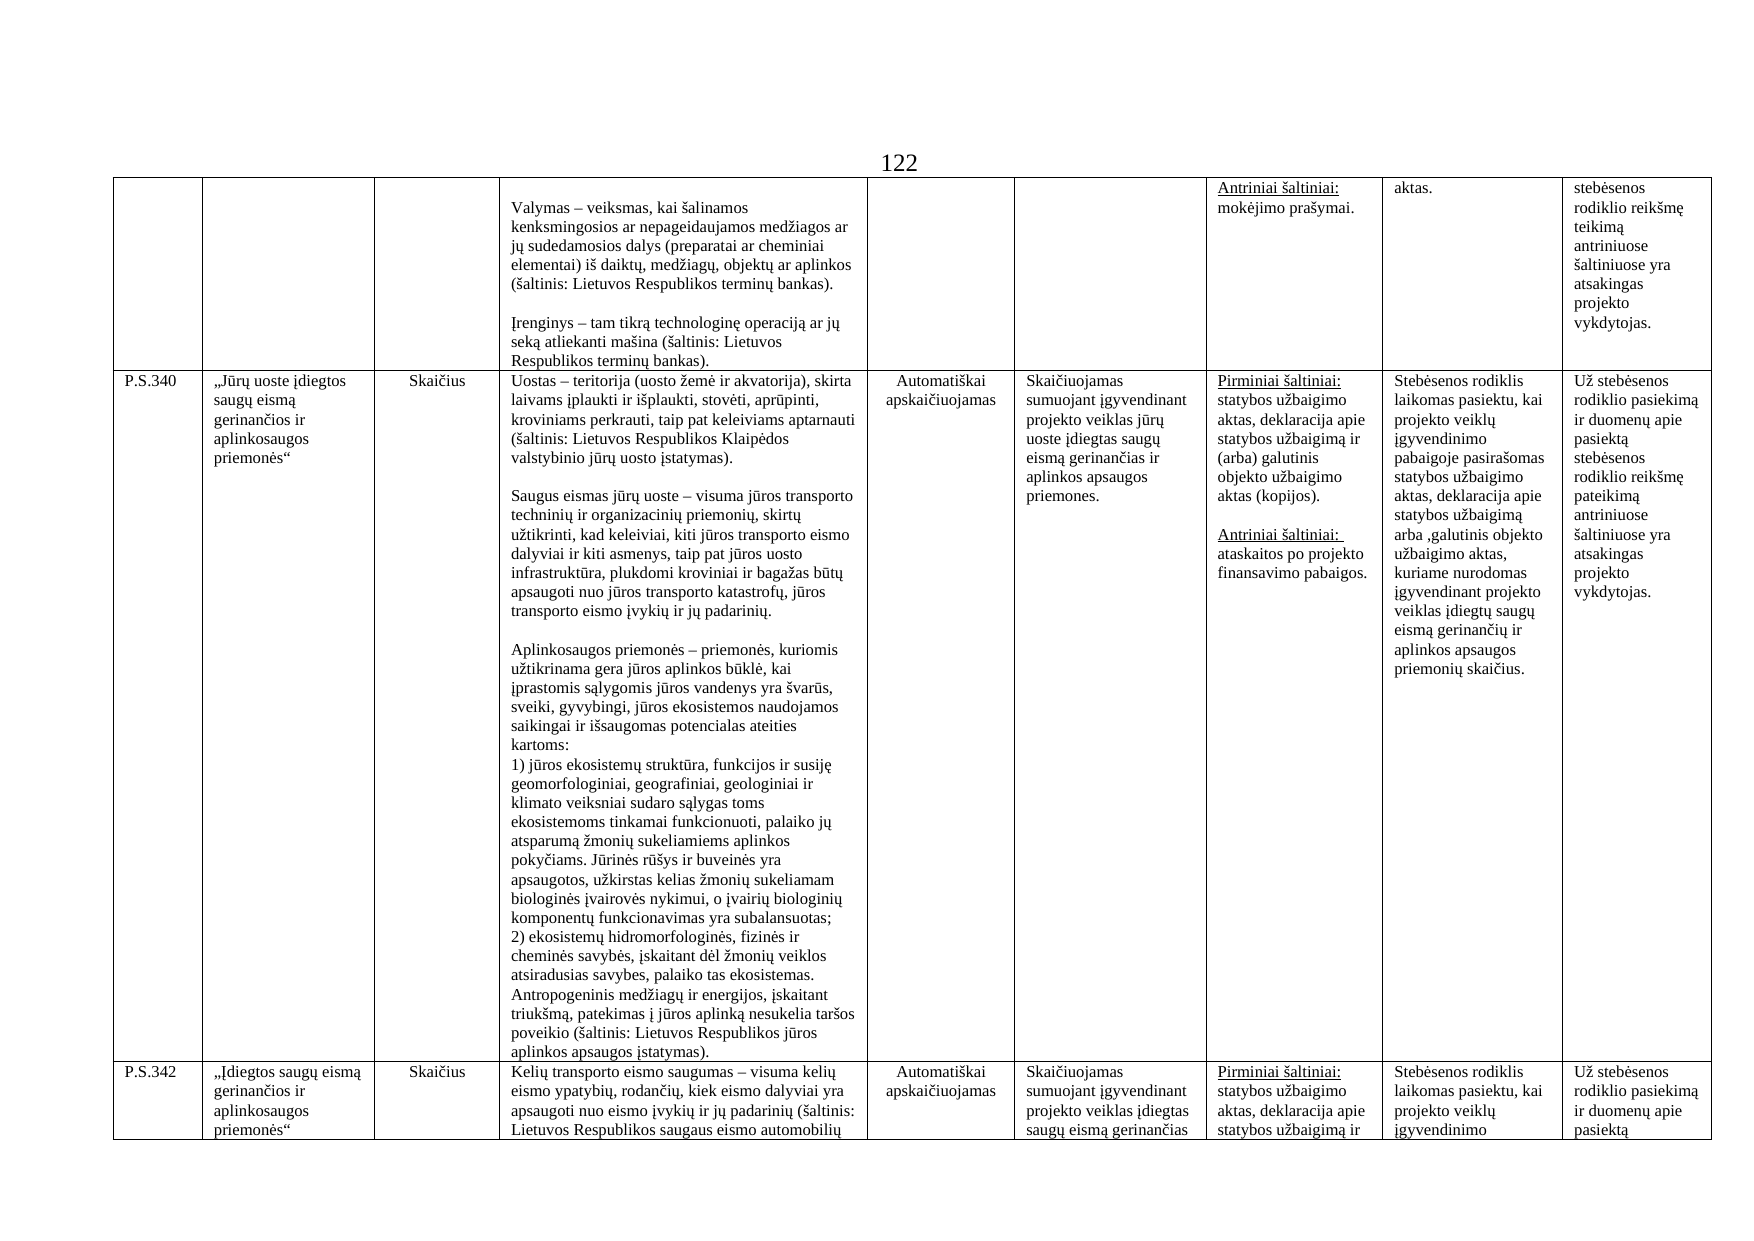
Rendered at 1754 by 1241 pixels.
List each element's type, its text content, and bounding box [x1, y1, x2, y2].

table_cell Skaičiuojamas sumuojant įgyvendinant projekto veiklas įdiegtas saugų eismą gerinančias [1015, 1062, 1206, 1139]
table_cell Automatiškai apskaičiuojamas [868, 1062, 1014, 1139]
table_cell Stebėsenos rodiklis laikomas pasiektu, kai projekto veiklų įgyvendinimo [1383, 1062, 1562, 1139]
table_cell Valymas – veiksmas, kai šalinamos kenksmingosios ar nepageidaujamos medžiagos ar jų sudedamosios dalys (preparatai ar cheminiai elementai) iš daiktų, medžiagų, objektų ar aplinkos (šaltinis: Lietuvos Respublikos terminų bankas). Įrenginys – tam tikrą technologinę operaciją ar jų seką atliekanti mašina (šaltinis: Lietuvos Respublikos terminų bankas). [500, 178, 867, 370]
table_cell [868, 178, 1014, 370]
table_cell „Įdiegtos saugų eismą gerinančios ir aplinkosaugos priemonės“ [203, 1062, 374, 1139]
table_cell Skaičius [375, 371, 499, 1061]
table_cell [203, 178, 374, 370]
table_cell Automatiškai apskaičiuojamas [868, 371, 1014, 1061]
table_cell Skaičius [375, 1062, 499, 1139]
table_cell Uostas – teritorija (uosto žemė ir akvatorija), skirta laivams įplaukti ir išplaukti, stovėti, aprūpinti, kroviniams perkrauti, taip pat keleiviams aptarnauti (šaltinis: Lietuvos Respublikos Klaipėdos valstybinio jūrų uosto įstatymas). Saugus eismas jūrų uoste – visuma jūros transporto techninių ir organizacinių priemonių, skirtų užtikrinti, kad keleiviai, kiti jūros transporto eismo dalyviai ir kiti asmenys, taip pat jūros uosto infrastruktūra, plukdomi kroviniai ir bagažas būtų apsaugoti nuo jūros transporto katastrofų, jūros transporto eismo įvykių ir jų padarinių. Aplinkosaugos priemonės – priemonės, kuriomis užtikrinama gera jūros aplinkos būklė, kai įprastomis sąlygomis jūros vandenys yra švarūs, sveiki, gyvybingi, jūros ekosistemos naudojamos saikingai ir išsaugomas potencialas ateities kartoms: 1) jūros ekosistemų struktūra, funkcijos ir susiję geomorfologiniai, geografiniai, geologiniai ir klimato veiksniai sudaro sąlygas toms ekosistemoms tinkamai funkcionuoti, palaiko jų atsparumą žmonių sukeliamiems aplinkos pokyčiams. Jūrinės rūšys ir buveinės yra apsaugotos, užkirstas kelias žmonių sukeliamam biologinės įvairovės nykimui, o įvairių biologinių komponentų funkcionavimas yra subalansuotas; 2) ekosistemų hidromorfologinės, fizinės ir cheminės savybės, įskaitant dėl žmonių veiklos atsiradusias savybes, palaiko tas ekosistemas. Antropogeninis medžiagų ir energijos, įskaitant triukšmą, patekimas į jūros aplinką nesukelia taršos poveikio (šaltinis: Lietuvos Respublikos jūros aplinkos apsaugos įstatymas). [500, 371, 867, 1061]
table_cell Pirminiai šaltiniai: statybos užbaigimo aktas, deklaracija apie statybos užbaigimą ir [1207, 1062, 1382, 1139]
table_cell [114, 178, 202, 370]
table_cell Už stebėsenos rodiklio pasiekimą ir duomenų apie pasiektą stebėsenos rodiklio reikšmę pateikimą antriniuose šaltiniuose yra atsakingas projekto vykdytojas. [1563, 371, 1711, 1061]
table_cell Skaičiuojamas sumuojant įgyvendinant projekto veiklas jūrų uoste įdiegtas saugų eismą gerinančias ir aplinkos apsaugos priemones. [1015, 371, 1206, 1061]
table_cell P.S.342 [114, 1062, 202, 1139]
table_cell Stebėsenos rodiklis laikomas pasiektu, kai projekto veiklų įgyvendinimo pabaigoje pasirašomas statybos užbaigimo aktas, deklaracija apie statybos užbaigimą arba ,galutinis objekto užbaigimo aktas, kuriame nurodomas įgyvendinant projekto veiklas įdiegtų saugų eismą gerinančių ir aplinkos apsaugos priemonių skaičius. [1383, 371, 1562, 1061]
table_cell Kelių transporto eismo saugumas – visuma kelių eismo ypatybių, rodančių, kiek eismo dalyviai yra apsaugoti nuo eismo įvykių ir jų padarinių (šaltinis: Lietuvos Respublikos saugaus eismo automobilių [500, 1062, 867, 1139]
table_cell Antriniai šaltiniai: mokėjimo prašymai. [1207, 178, 1382, 370]
table_cell aktas. [1383, 178, 1562, 370]
table_cell stebėsenos rodiklio reikšmę teikimą antriniuose šaltiniuose yra atsakingas projekto vykdytojas. [1563, 178, 1711, 370]
table_cell [1015, 178, 1206, 370]
table_cell Už stebėsenos rodiklio pasiekimą ir duomenų apie pasiektą [1563, 1062, 1711, 1139]
table_cell [375, 178, 499, 370]
table_cell P.S.340 [114, 371, 202, 1061]
table_cell Pirminiai šaltiniai: statybos užbaigimo aktas, deklaracija apie statybos užbaigimą ir (arba) galutinis objekto užbaigimo aktas (kopijos). Antriniai šaltiniai: ataskaitos po projekto finansavimo pabaigos. [1207, 371, 1382, 1061]
table_cell „Jūrų uoste įdiegtos saugų eismą gerinančios ir aplinkosaugos priemonės“ [203, 371, 374, 1061]
